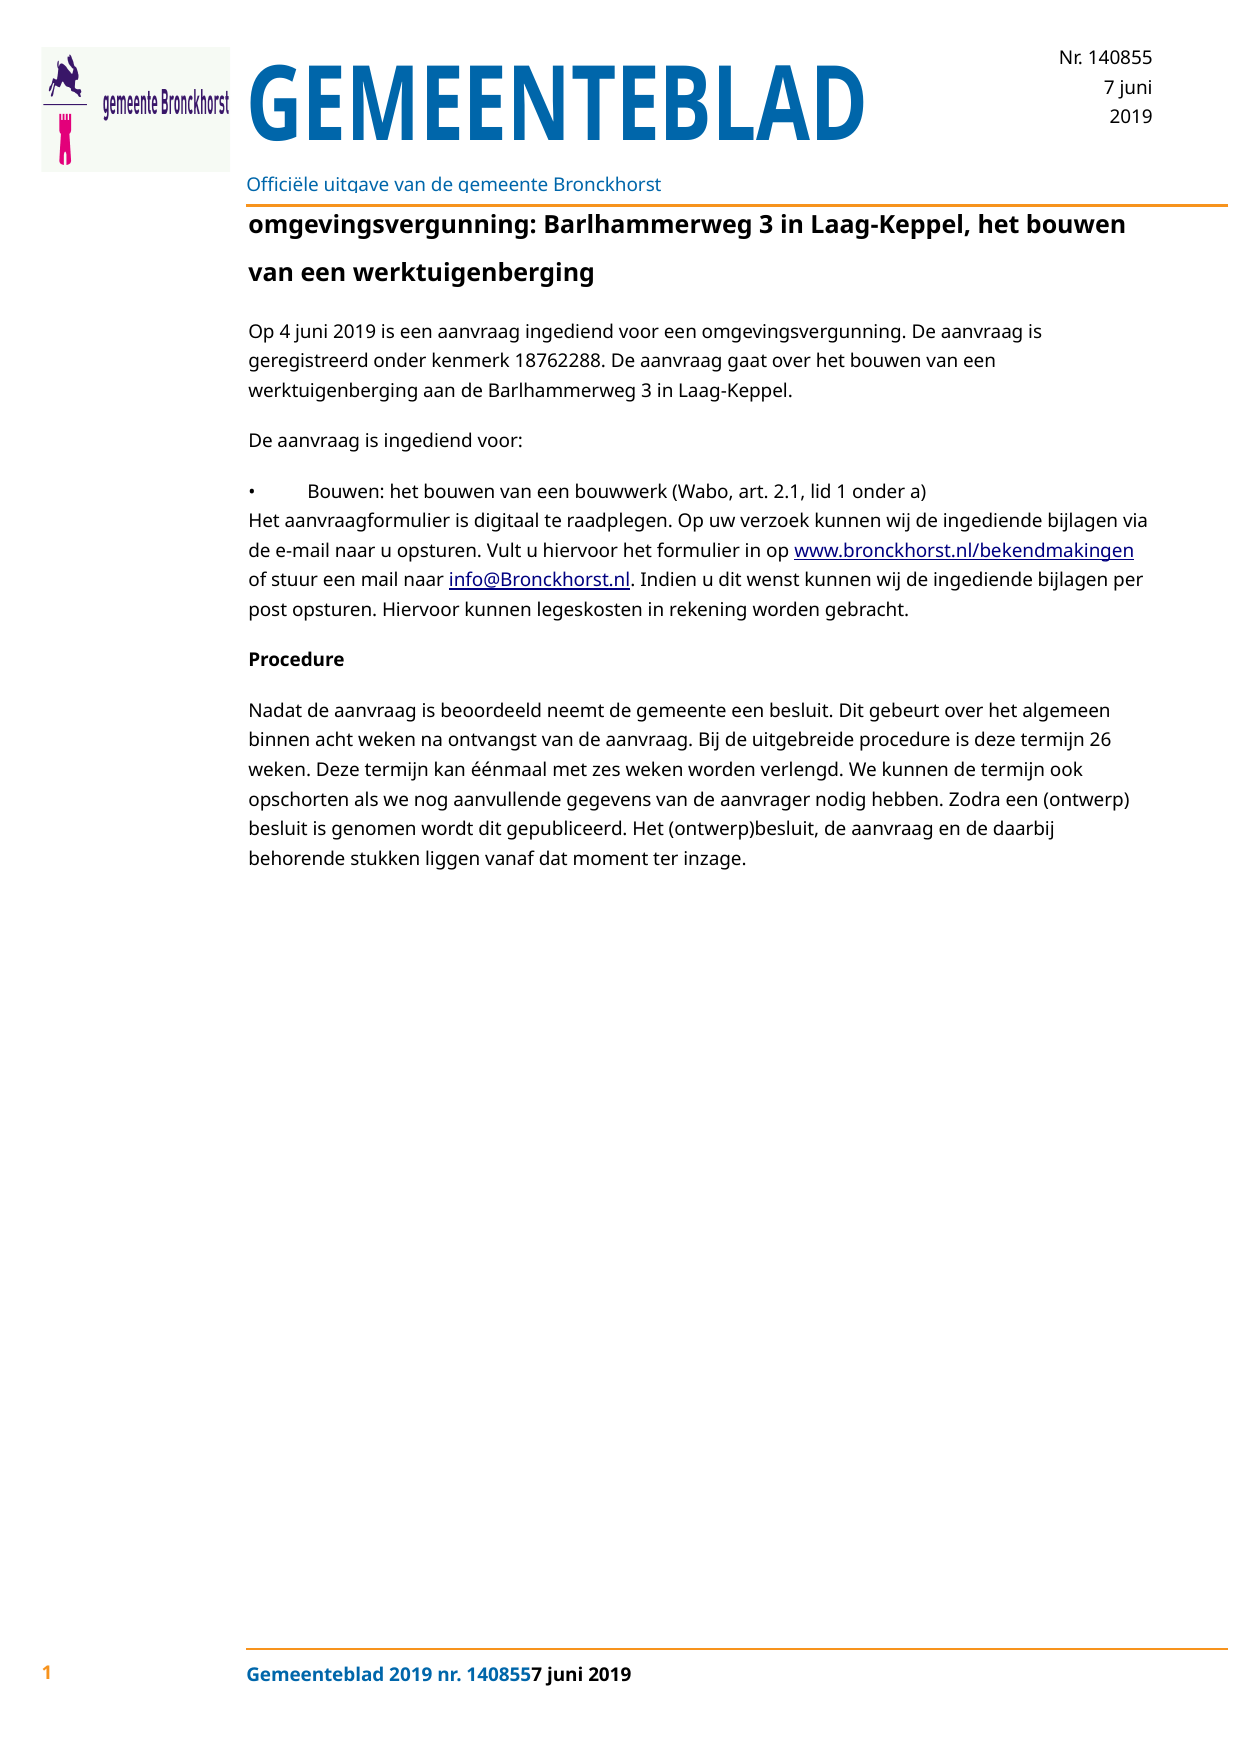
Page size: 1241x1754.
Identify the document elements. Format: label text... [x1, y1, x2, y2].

text Het aanvraagformulier is digitaal te raadplegen. Op uw verzoek kunnen wij de ingediende bijlagen via de e-mail naar u opsturen. Vult u hiervoor het formulier in op www.bronckhorst.nl/bekendmakingen of stuur een mail naar info@Bronckhorst.nl. Indien u dit wenst kunnen wij de ingediende bijlagen per post opsturen. Hiervoor kunnen legeskosten in rekening worden gebracht. [248, 507, 1152, 622]
text omgevingsvergunning: Barlhammerweg 3 in Laag-Keppel, het bouwen van een werktuigenberging [248, 207, 1152, 288]
picture [41, 47, 231, 172]
text Op 4 juni 2019 is een aanvraag ingediend voor een omgevingsvergunning. De aanvraag is geregistreerd onder kenmerk 18762288. De aanvraag gaat over het bouwen van een werktuigenberging aan de Barlhammerweg 3 in Laag-Keppel. [248, 318, 1152, 403]
text Procedure [248, 647, 1152, 672]
list Bouwen: het bouwen van een bouwwerk (Wabo, art. 2.1, lid 1 onder a) [248, 478, 1152, 504]
text De aanvraag is ingediend voor: [248, 427, 1152, 453]
text Nadat de aanvraag is beoordeeld neemt de gemeente een besluit. Dit gebeurt over het algemeen binnen acht weken na ontvangst van de aanvraag. Bij de uitgebreide procedure is deze termijn 26 weken. Deze termijn kan éénmaal met zes weken worden verlengd. We kunnen de termijn ook opschorten als we nog aanvullende gegevens van de aanvrager nodig hebben. Zodra een (ontwerp) besluit is genomen wordt dit gepubliceerd. Het (ontwerp)besluit, de aanvraag en de daarbij behorende stukken liggen vanaf dat moment ter inzage. [248, 697, 1152, 871]
